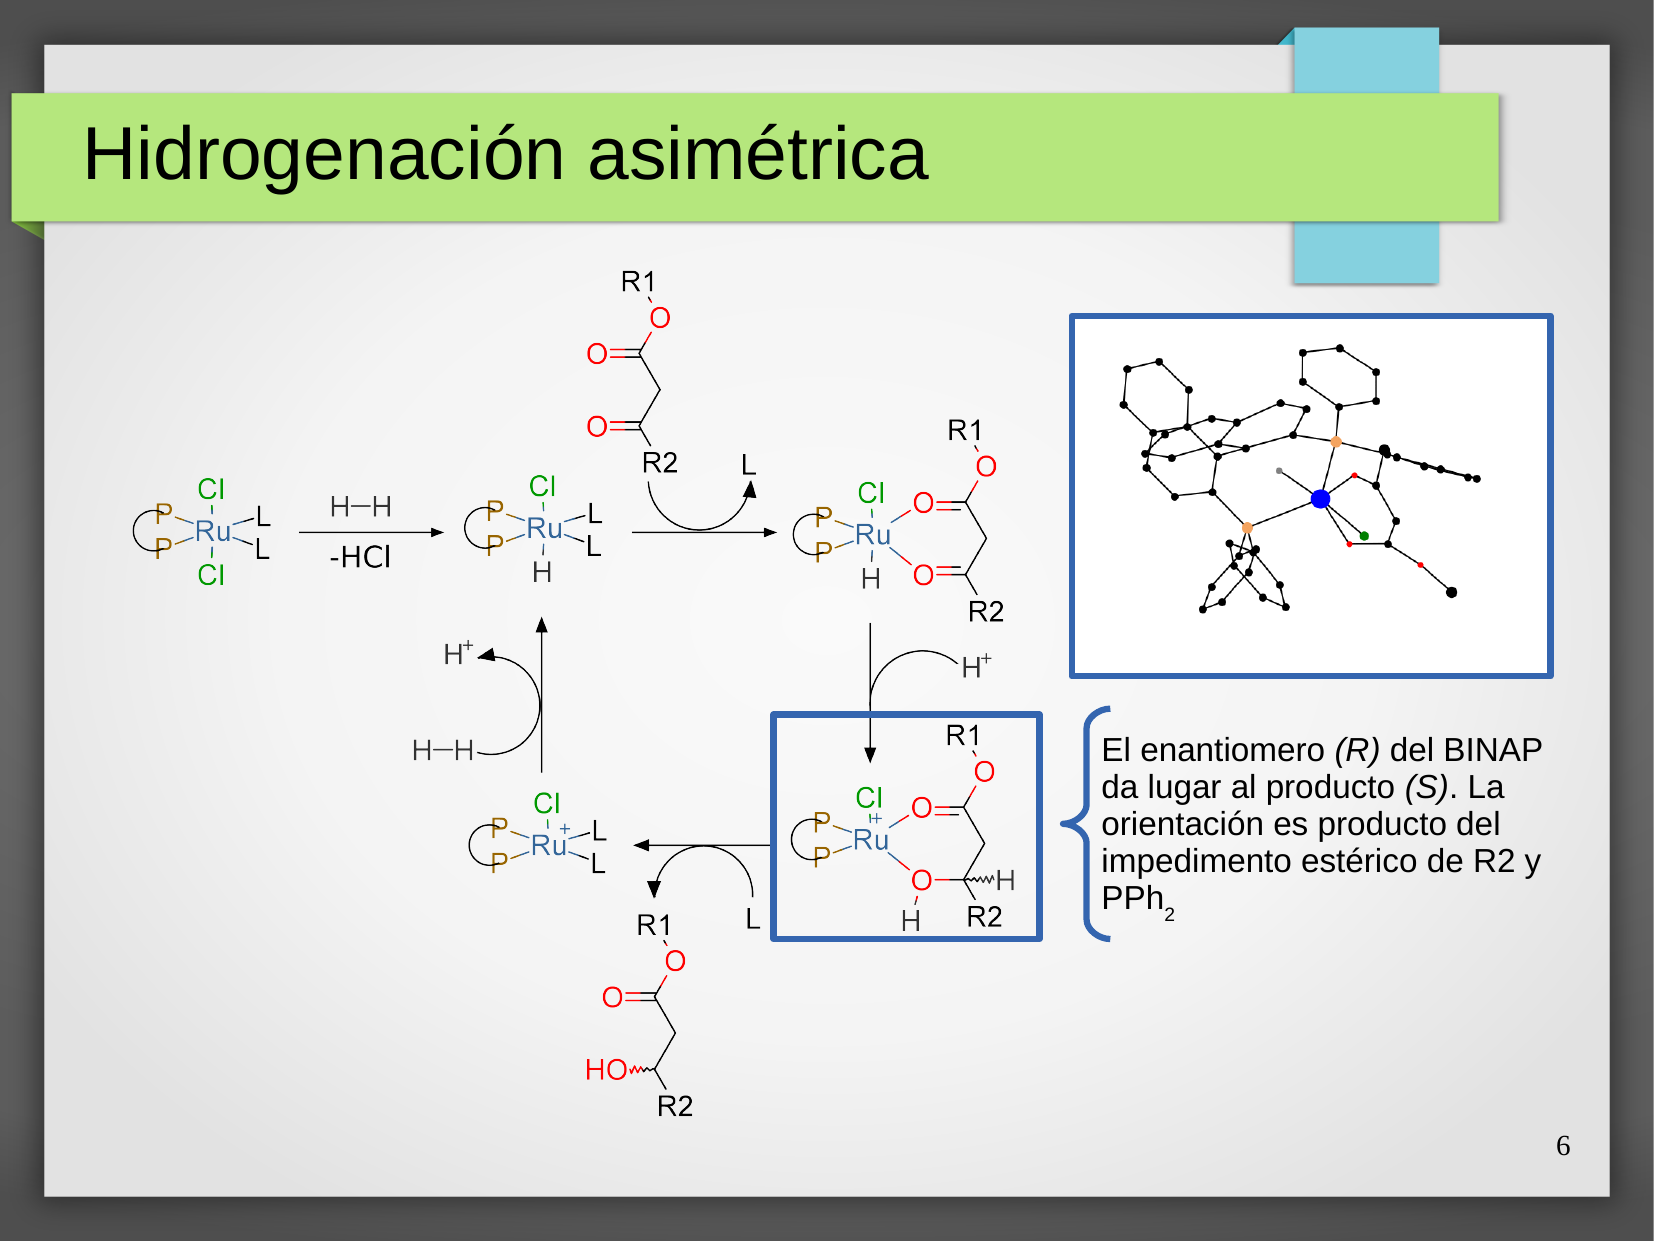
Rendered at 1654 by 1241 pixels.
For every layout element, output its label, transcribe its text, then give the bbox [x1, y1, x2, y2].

text_box El enantiomero (R) del BINAP da lugar al producto (S). La orientación es producto del impedimento estérico de R2 y PPh2 [1086, 724, 1560, 933]
title Hidrogenación asimétrica [82, 94, 1264, 213]
picture [0, 0, 1654, 1241]
